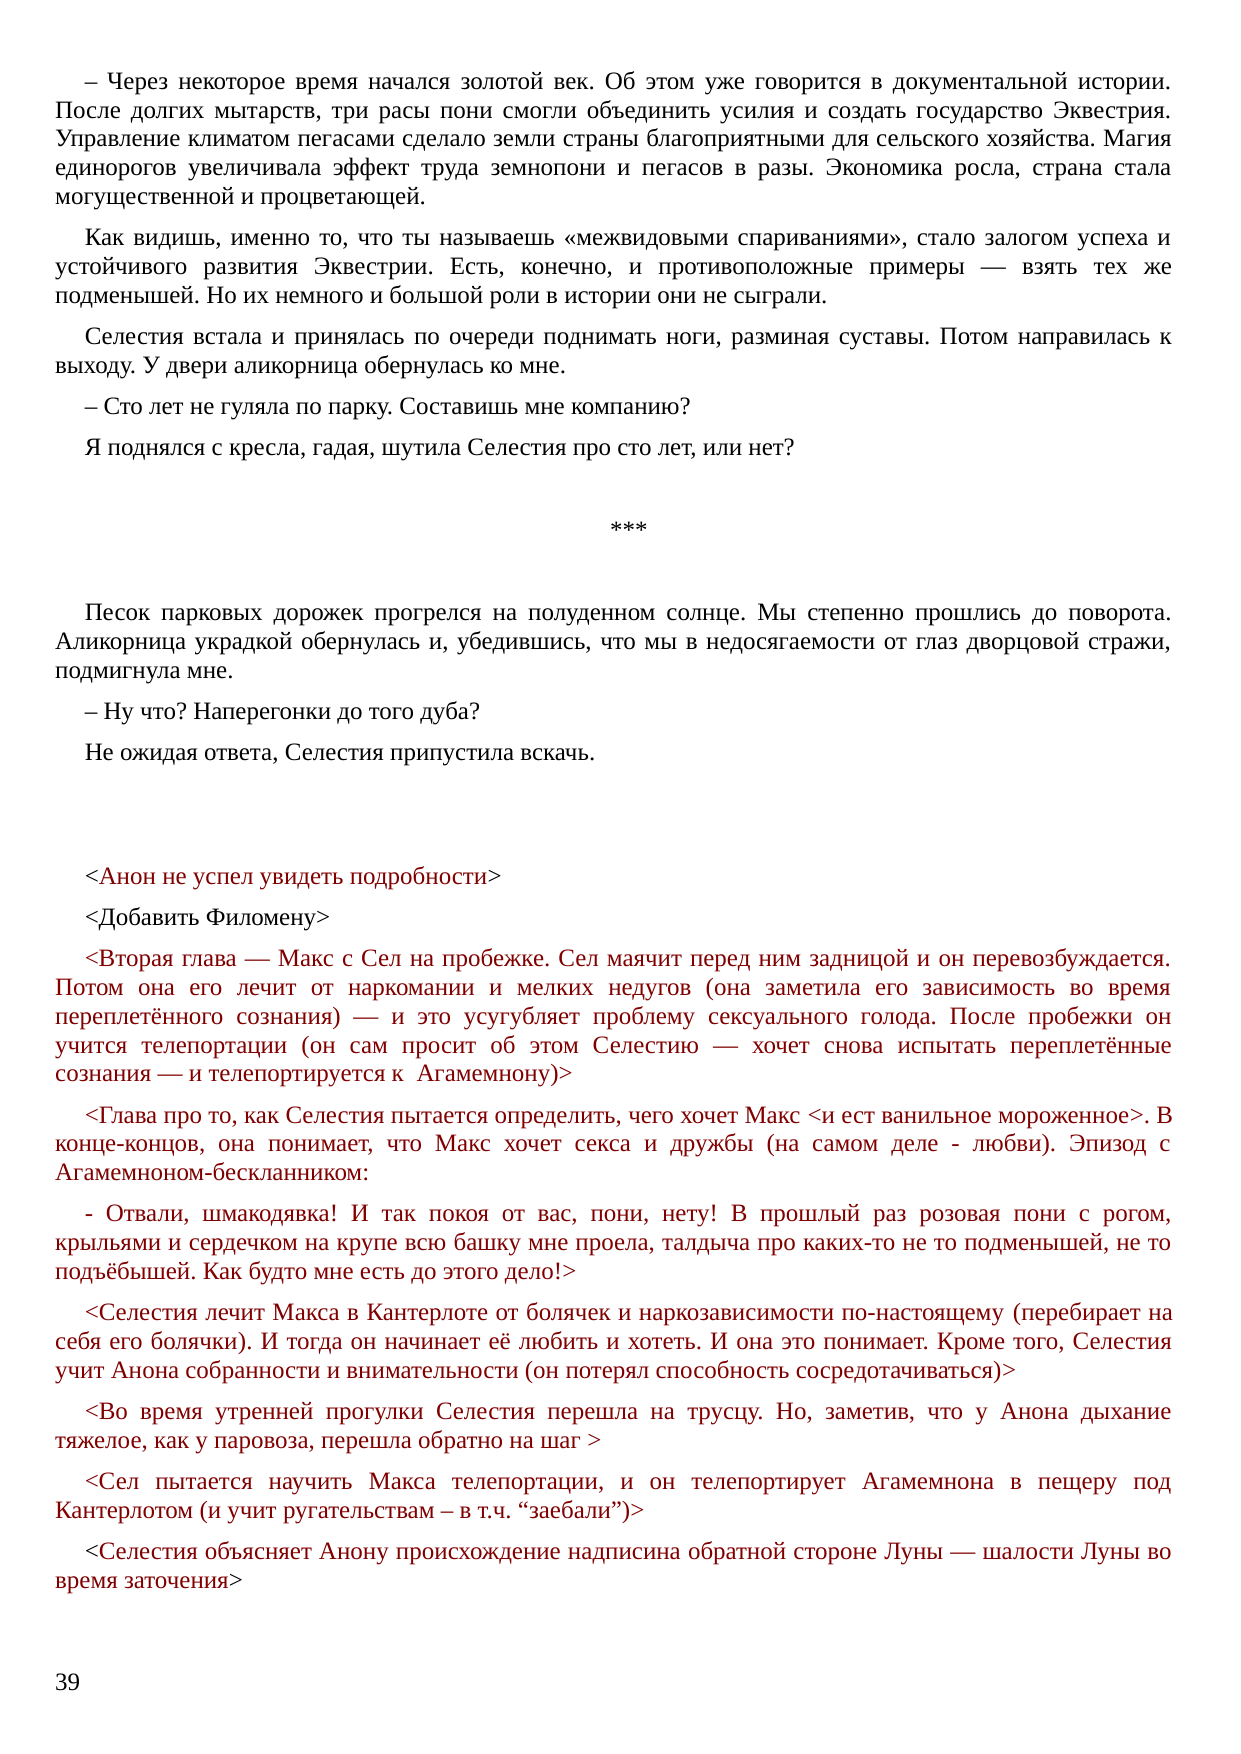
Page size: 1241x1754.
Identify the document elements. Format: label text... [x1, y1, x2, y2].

text – Ну что? Наперегонки до того дуба? [55, 696, 1173, 725]
text <Добавить Филомену> [55, 902, 1173, 931]
text Не ожидая ответа, Селестия припустила вскачь. [55, 737, 1173, 766]
text - Отвали, шмакодявка! И так покоя от вас, пони, нету! В прошлый раз розовая пони с рогом, крыльями и сердечком на крупе всю башку мне проела, талдыча про каких-то не то подменышей, не то подъёбышей. Как будто мне есть до этого дело!> [55, 1198, 1173, 1285]
text <Во время утренней прогулки Селестия перешла на трусцу. Но, заметив, что у Анона дыхание тяжелое, как у паровоза, перешла обратно на шаг > [55, 1396, 1173, 1453]
text Я поднялся с кресла, гадая, шутила Селестия про сто лет, или нет? [55, 432, 1173, 461]
text <Глава про то, как Селестия пытается определить, чего хочет Макс <и ест ванильное мороженное>. В конце-концов, она понимает, что Макс хочет секса и дружбы (на самом деле - любви). Эпизод с Агамемноном-бескланником: [55, 1100, 1173, 1186]
text Селестия встала и принялась по очереди поднимать ноги, разминая суставы. Потом направилась к выходу. У двери аликорница обернулась ко мне. [55, 321, 1173, 378]
text <Анон не успел увидеть подробности> [55, 861, 1173, 890]
text Песок парковых дорожек прогрелся на полуденном солнце. Мы степенно прошлись до поворота. Аликорница украдкой обернулась и, убедившись, что мы в недосягаемости от глаз дворцовой стражи, подмигнула мне. [55, 597, 1173, 683]
text <Вторая глава — Макс с Сел на пробежке. Сел маячит перед ним задницой и он перевозбуждается. Потом она его лечит от наркомании и мелких недугов (она заметила его зависимость во время переплетённого сознания) — и это усугубляет проблему сексуального голода. После пробежки он учится телепортации (он сам просит об этом Селестию — хочет снова испытать переплетённые сознания — и телепортируется к Агамемнону)> [55, 943, 1173, 1087]
text *** [55, 515, 1173, 543]
text Как видишь, именно то, что ты называешь «межвидовыми спариваниями», стало залогом успеха и устойчивого развития Эквестрии. Есть, конечно, и противоположные примеры — взять тех же подменышей. Но их немного и большой роли в истории они не сыграли. [55, 222, 1173, 308]
text <Селестия объясняет Анону происхождение надписина обратной стороне Луны — шалости Луны во время заточения> [55, 1536, 1173, 1593]
text <Селестия лечит Макса в Кантерлоте от болячек и наркозависимости по-настоящему (перебирает на себя его болячки). И тогда он начинает её любить и хотеть. И она это понимает. Кроме того, Селестия учит Анона собранности и внимательности (он потерял способность сосредотачиваться)> [55, 1297, 1173, 1383]
text <Сел пытается научить Макса телепортации, и он телепортирует Агамемнона в пещеру под Кантерлотом (и учит ругательствам – в т.ч. “заебали”)> [55, 1466, 1173, 1523]
text – Через некоторое время начался золотой век. Об этом уже говорится в документальной истории. После долгих мытарств, три расы пони смогли объединить усилия и создать государство Эквестрия. Управление климатом пегасами сделало земли страны благоприятными для сельского хозяйства. Магия единорогов увеличивала эффект труда земнопони и пегасов в разы. Экономика росла, страна стала могущественной и процветающей. [55, 66, 1173, 210]
text – Сто лет не гуляла по парку. Составишь мне компанию? [55, 391, 1173, 420]
